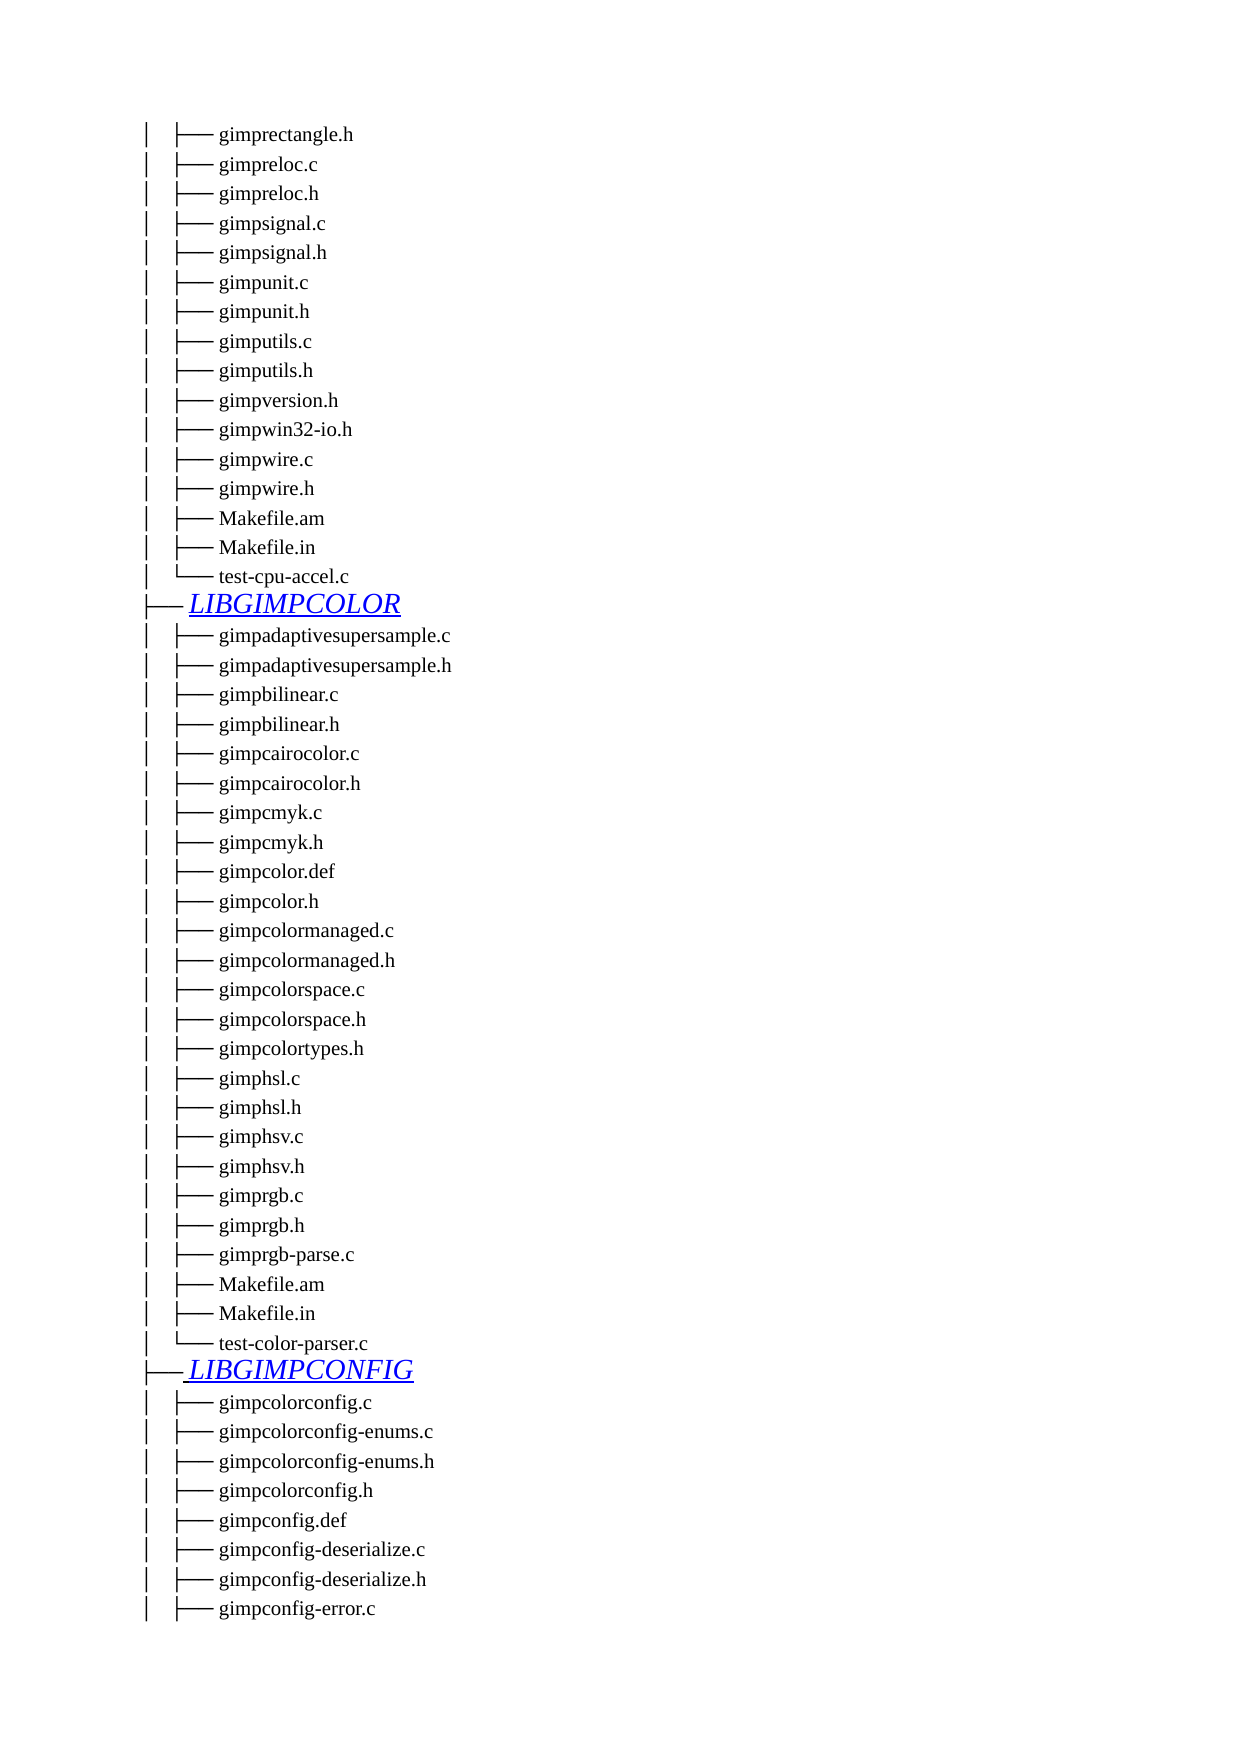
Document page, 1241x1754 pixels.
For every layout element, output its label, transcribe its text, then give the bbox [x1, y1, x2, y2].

text │ ├── gimpcolorconfig.c [118, 1386, 1122, 1415]
text │ ├── gimpconfig.def [118, 1504, 1122, 1533]
text │ └── test-color-parser.c [118, 1327, 1122, 1356]
text │ ├── gimpbilinear.c [118, 678, 1122, 708]
text │ ├── gimpunit.c [118, 266, 1122, 295]
text │ ├── gimpreloc.h [118, 177, 1122, 207]
text │ ├── Makefile.in [118, 1297, 1122, 1327]
text │ ├── gimpwin32-io.h [118, 413, 1122, 442]
text │ ├── gimpbilinear.h [118, 708, 1122, 737]
text │ ├── gimpversion.h [118, 383, 1122, 413]
text │ ├── gimpcairocolor.c [118, 737, 1122, 767]
text │ ├── gimprgb.h [118, 1209, 1122, 1238]
text │ └── test-cpu-accel.c [118, 560, 1122, 590]
text │ ├── gimpcolor.def [118, 855, 1122, 884]
text │ ├── gimpadaptivesupersample.c [118, 619, 1122, 649]
text │ ├── gimpcolorconfig.h [118, 1474, 1122, 1504]
text │ ├── gimpcairocolor.h [118, 767, 1122, 796]
text │ ├── gimpadaptivesupersample.h [118, 649, 1122, 678]
text ├── LIBGIMPCOLOR [118, 590, 1122, 619]
text │ ├── gimputils.c [118, 324, 1122, 354]
text │ ├── gimpreloc.c [118, 148, 1122, 177]
text │ ├── gimphsv.h [118, 1150, 1122, 1179]
text │ ├── gimprgb-parse.c [118, 1238, 1122, 1268]
text │ ├── gimpcolorconfig-enums.h [118, 1445, 1122, 1474]
text │ ├── gimprectangle.h [118, 118, 1122, 148]
text │ ├── gimpsignal.h [118, 236, 1122, 266]
text │ ├── gimpcolormanaged.c [118, 914, 1122, 943]
text │ ├── gimpsignal.c [118, 207, 1122, 236]
text │ ├── gimpcolorconfig-enums.c [118, 1415, 1122, 1445]
text ├── LIBGIMPCONFIG [118, 1356, 1122, 1386]
text │ ├── Makefile.am [118, 1268, 1122, 1297]
text │ ├── gimpwire.h [118, 472, 1122, 501]
text │ ├── gimprgb.c [118, 1179, 1122, 1209]
text │ ├── gimputils.h [118, 354, 1122, 383]
text │ ├── gimpwire.c [118, 442, 1122, 472]
text │ ├── gimpunit.h [118, 295, 1122, 324]
text │ ├── gimpcolorspace.c [118, 973, 1122, 1002]
text │ ├── gimpcolortypes.h [118, 1032, 1122, 1061]
text │ ├── gimpcmyk.c [118, 796, 1122, 826]
text │ ├── gimphsl.h [118, 1091, 1122, 1120]
text │ ├── Makefile.in [118, 531, 1122, 560]
text │ ├── gimpconfig-deserialize.h [118, 1563, 1122, 1592]
text │ ├── gimpcmyk.h [118, 826, 1122, 855]
text │ ├── gimpconfig-deserialize.c [118, 1533, 1122, 1563]
text │ ├── Makefile.am [118, 501, 1122, 531]
text │ ├── gimphsv.c [118, 1120, 1122, 1150]
text │ ├── gimpcolorspace.h [118, 1002, 1122, 1032]
text │ ├── gimphsl.c [118, 1061, 1122, 1091]
text │ ├── gimpcolormanaged.h [118, 943, 1122, 973]
text │ ├── gimpconfig-error.c [118, 1592, 1122, 1622]
text │ ├── gimpcolor.h [118, 884, 1122, 914]
